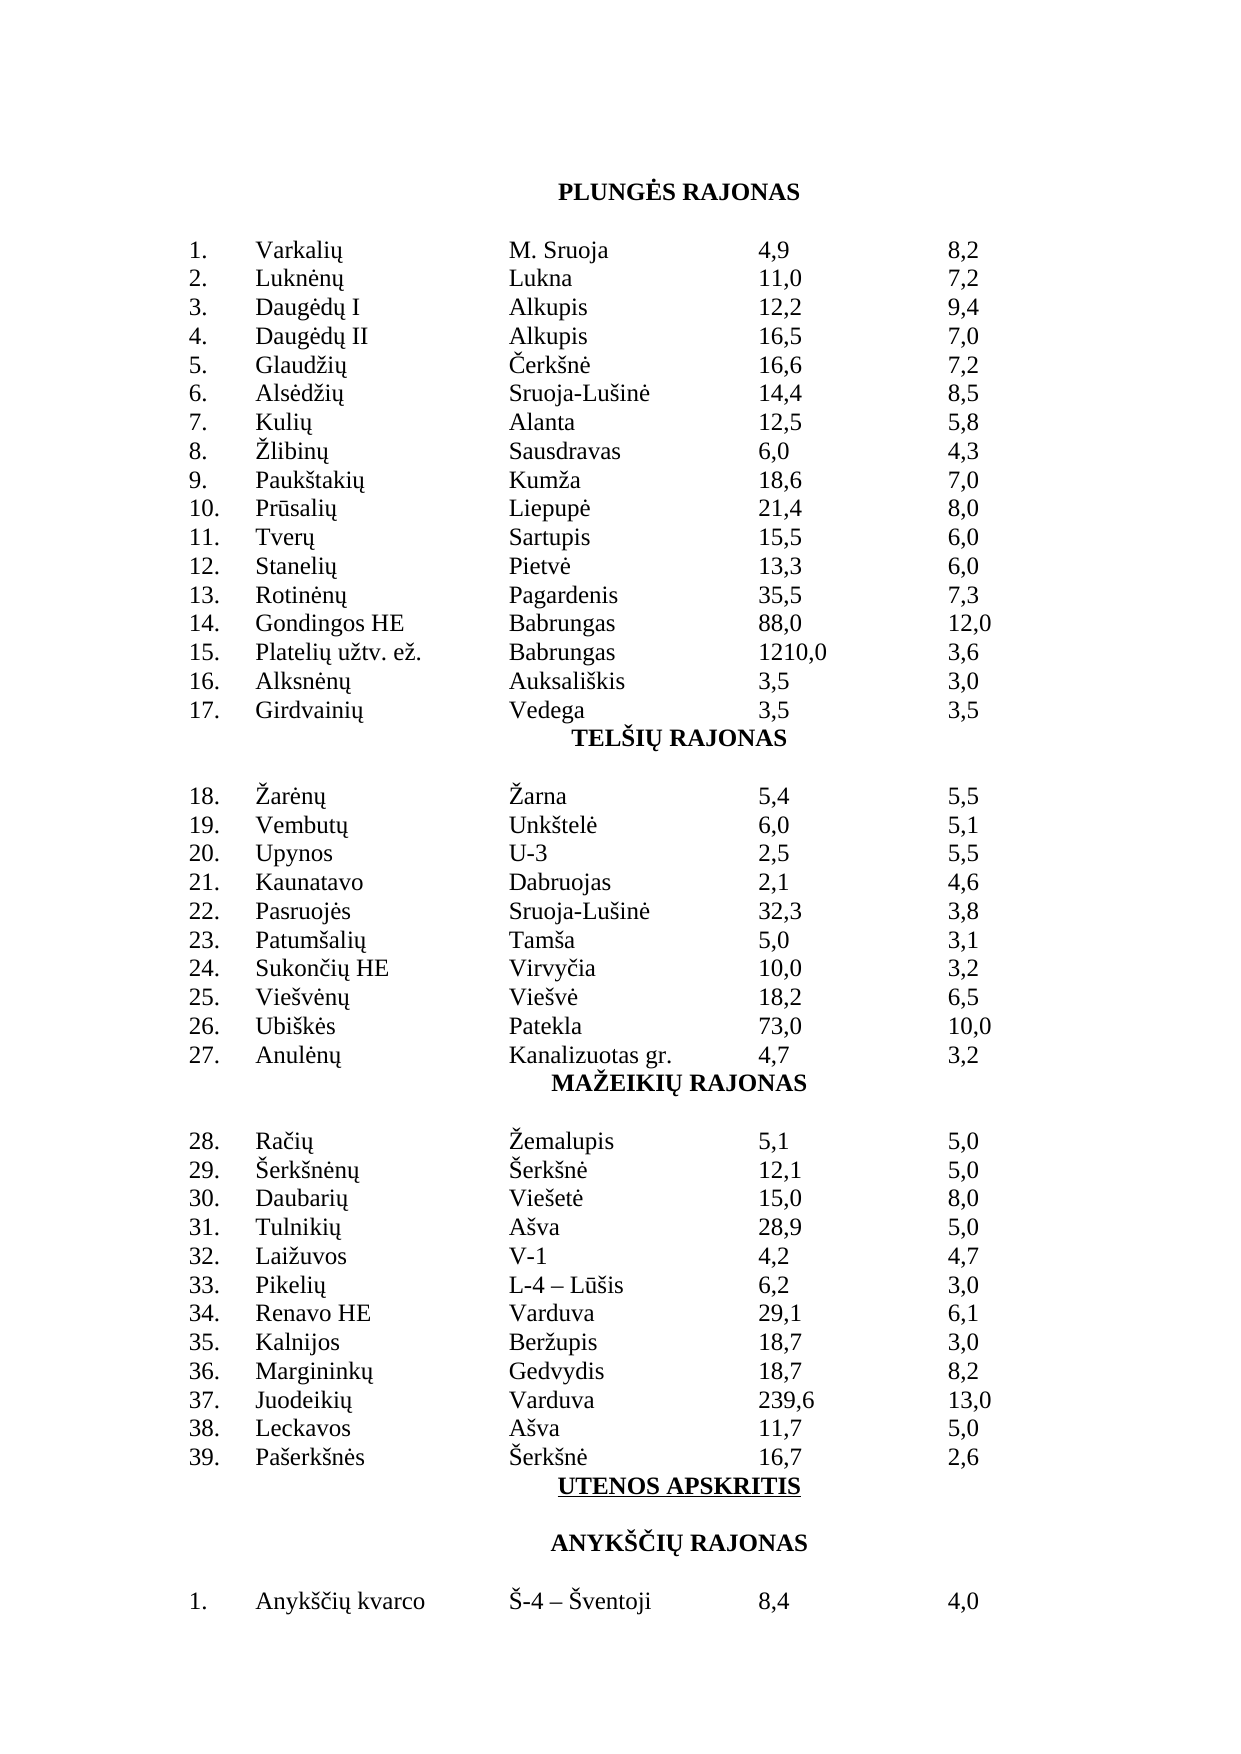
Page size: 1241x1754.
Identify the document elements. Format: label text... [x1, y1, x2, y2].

table_cell Margininkų [244, 1356, 497, 1385]
table_cell 239,6 [747, 1385, 936, 1413]
table_cell Alsėdžių [244, 379, 497, 407]
table_cell 88,0 [747, 609, 936, 637]
table_cell 11,7 [747, 1414, 936, 1442]
table_cell 7,2 [936, 350, 1181, 378]
table_cell Daugėdų II [244, 321, 497, 350]
table_cell 39. [177, 1442, 244, 1471]
table_cell 15,0 [747, 1184, 936, 1212]
table_cell Kulių [244, 407, 497, 436]
table_cell 10,0 [747, 954, 936, 982]
table_cell Žemalupis [497, 1126, 747, 1155]
table_cell 5,0 [936, 1155, 1181, 1183]
table_cell Lukna [497, 264, 747, 292]
table_cell Leckavos [244, 1414, 497, 1442]
table_cell 5. [177, 350, 244, 378]
table_cell 14,4 [747, 379, 936, 407]
table_cell 3,0 [936, 1270, 1181, 1298]
table_cell TELŠIŲ RAJONAS [177, 724, 1181, 781]
table_cell 5,5 [936, 839, 1181, 867]
table_cell 3,8 [936, 896, 1181, 925]
table_cell 7,0 [936, 321, 1181, 350]
table_cell 22. [177, 896, 244, 925]
table_cell Stanelių [244, 551, 497, 580]
table_cell 6,1 [936, 1299, 1181, 1327]
table_cell 18. [177, 781, 244, 810]
table_cell Tverų [244, 522, 497, 551]
table_cell 3. [177, 292, 244, 321]
table_cell 1. [177, 235, 244, 263]
table_cell 25. [177, 982, 244, 1011]
table_cell 16,5 [747, 321, 936, 350]
table_cell Renavo HE [244, 1299, 497, 1327]
table_cell 6. [177, 379, 244, 407]
table_cell 8,5 [936, 379, 1181, 407]
table_cell Alksnėnų [244, 666, 497, 695]
table_cell 3,6 [936, 637, 1181, 666]
table_cell Pagardenis [497, 580, 747, 608]
table_cell 2,1 [747, 867, 936, 896]
table_cell 9,4 [936, 292, 1181, 321]
table_cell 11,0 [747, 264, 936, 292]
table_cell Viešvėnų [244, 982, 497, 1011]
table_cell 3,2 [936, 1040, 1181, 1068]
table_cell Juodeikių [244, 1385, 497, 1413]
table_cell 18,7 [747, 1327, 936, 1356]
table_cell Prūsalių [244, 494, 497, 522]
table_cell 4. [177, 321, 244, 350]
table_cell Daugėdų I [244, 292, 497, 321]
table_cell Babrungas [497, 609, 747, 637]
table_cell 5,0 [936, 1126, 1181, 1155]
table_cell Sruoja-Lušinė [497, 896, 747, 925]
table_cell Varduva [497, 1385, 747, 1413]
table_cell 6,0 [936, 551, 1181, 580]
table_cell Kanalizuotas gr. [497, 1040, 747, 1068]
table_cell Viešvė [497, 982, 747, 1011]
table_cell 5,8 [936, 407, 1181, 436]
table_cell 4,9 [747, 235, 936, 263]
table_cell 31. [177, 1212, 244, 1241]
table_cell Ubiškės [244, 1011, 497, 1040]
table_cell Žarėnų [244, 781, 497, 810]
table_cell Upynos [244, 839, 497, 867]
table_cell L-4 – Lūšis [497, 1270, 747, 1298]
table_cell 5,0 [936, 1414, 1181, 1442]
table_cell 34. [177, 1299, 244, 1327]
table_cell 18,2 [747, 982, 936, 1011]
table_cell 10. [177, 494, 244, 522]
table_cell 33. [177, 1270, 244, 1298]
table_cell Beržupis [497, 1327, 747, 1356]
table_cell 5,0 [747, 925, 936, 953]
table_cell Š-4 – Šventoji [497, 1586, 747, 1615]
table_cell 8,2 [936, 235, 1181, 263]
table_cell Šerkšnė [497, 1442, 747, 1471]
table_cell 30. [177, 1184, 244, 1212]
table_cell 23. [177, 925, 244, 953]
table_cell 4,7 [936, 1241, 1181, 1270]
table_cell 16,7 [747, 1442, 936, 1471]
table_cell Patekla [497, 1011, 747, 1040]
table_cell 73,0 [747, 1011, 936, 1040]
table_cell Kumža [497, 465, 747, 493]
table_cell 3,1 [936, 925, 1181, 953]
table_cell Sruoja-Lušinė [497, 379, 747, 407]
table_cell 20. [177, 839, 244, 867]
table_cell 1. [177, 1586, 244, 1615]
table_cell 35. [177, 1327, 244, 1356]
table_cell Vedega [497, 695, 747, 723]
table_cell Girdvainių [244, 695, 497, 723]
table_cell 3,2 [936, 954, 1181, 982]
table_cell 21,4 [747, 494, 936, 522]
table_cell 7. [177, 407, 244, 436]
table_cell Vembutų [244, 810, 497, 838]
table_cell 24. [177, 954, 244, 982]
table_cell Alkupis [497, 321, 747, 350]
table_cell 16,6 [747, 350, 936, 378]
table_cell 27. [177, 1040, 244, 1068]
table_cell 7,3 [936, 580, 1181, 608]
table_cell 3,0 [936, 1327, 1181, 1356]
table_cell 7,2 [936, 264, 1181, 292]
table_cell Račių [244, 1126, 497, 1155]
table_cell 38. [177, 1414, 244, 1442]
table_cell 21. [177, 867, 244, 896]
table_cell 6,0 [936, 522, 1181, 551]
table_cell 3,0 [936, 666, 1181, 695]
table_cell 8,2 [936, 1356, 1181, 1385]
table_cell Varkalių [244, 235, 497, 263]
table_cell UTENOS APSKRITIS [177, 1471, 1181, 1528]
table_cell Dabruojas [497, 867, 747, 896]
table_cell 15,5 [747, 522, 936, 551]
table_cell PLUNGĖS RAJONAS [177, 177, 1181, 235]
table_cell 4,7 [747, 1040, 936, 1068]
table_cell 4,0 [936, 1586, 1181, 1615]
table_cell 7,0 [936, 465, 1181, 493]
table_cell 12. [177, 551, 244, 580]
table_cell 8,4 [747, 1586, 936, 1615]
table_cell 12,1 [747, 1155, 936, 1183]
table_cell 3,5 [747, 666, 936, 695]
table_cell U-3 [497, 839, 747, 867]
table_cell 6,2 [747, 1270, 936, 1298]
table_cell 19. [177, 810, 244, 838]
table_cell Tamša [497, 925, 747, 953]
table_cell 37. [177, 1385, 244, 1413]
table_cell Laižuvos [244, 1241, 497, 1270]
table_cell Pietvė [497, 551, 747, 580]
table_cell 18,6 [747, 465, 936, 493]
table_cell Paukštakių [244, 465, 497, 493]
table_cell 11. [177, 522, 244, 551]
table_cell 6,0 [747, 810, 936, 838]
table_cell 9. [177, 465, 244, 493]
table_cell Sartupis [497, 522, 747, 551]
table_cell 2,5 [747, 839, 936, 867]
table_cell Alkupis [497, 292, 747, 321]
table_cell Tulnikių [244, 1212, 497, 1241]
table_cell 6,5 [936, 982, 1181, 1011]
table_cell Luknėnų [244, 264, 497, 292]
table_cell 2. [177, 264, 244, 292]
table_cell M. Sruoja [497, 235, 747, 263]
table_cell Žlibinų [244, 436, 497, 465]
table_cell Anykščių kvarco [244, 1586, 497, 1615]
table_cell 13. [177, 580, 244, 608]
table_cell Šerkšnė [497, 1155, 747, 1183]
table_cell Kalnijos [244, 1327, 497, 1356]
table_cell MAŽEIKIŲ RAJONAS [177, 1069, 1181, 1126]
table_cell ANYKŠČIŲ RAJONAS [177, 1529, 1181, 1586]
table_cell V-1 [497, 1241, 747, 1270]
table_cell 18,7 [747, 1356, 936, 1385]
table_cell Glaudžių [244, 350, 497, 378]
table_cell 4,3 [936, 436, 1181, 465]
table_cell Varduva [497, 1299, 747, 1327]
table_cell 5,1 [936, 810, 1181, 838]
table_cell 12,5 [747, 407, 936, 436]
table_cell Alanta [497, 407, 747, 436]
table_cell 29,1 [747, 1299, 936, 1327]
table_cell 5,1 [747, 1126, 936, 1155]
table_cell 5,0 [936, 1212, 1181, 1241]
table_cell Patumšalių [244, 925, 497, 953]
table_cell 32. [177, 1241, 244, 1270]
table_cell 35,5 [747, 580, 936, 608]
table_cell 32,3 [747, 896, 936, 925]
table_cell Platelių užtv. ež. [244, 637, 497, 666]
table_cell 3,5 [936, 695, 1181, 723]
table_cell Virvyčia [497, 954, 747, 982]
table_cell 12,2 [747, 292, 936, 321]
table_cell Rotinėnų [244, 580, 497, 608]
table_cell Anulėnų [244, 1040, 497, 1068]
table_cell Babrungas [497, 637, 747, 666]
table_cell 3,5 [747, 695, 936, 723]
table_cell 14. [177, 609, 244, 637]
table_cell 16. [177, 666, 244, 695]
table_cell 8. [177, 436, 244, 465]
table_cell Žarna [497, 781, 747, 810]
table_cell Daubarių [244, 1184, 497, 1212]
table_cell Šerkšnėnų [244, 1155, 497, 1183]
table_cell Gedvydis [497, 1356, 747, 1385]
table_cell 13,3 [747, 551, 936, 580]
table_cell Ašva [497, 1414, 747, 1442]
table_cell 8,0 [936, 494, 1181, 522]
table_cell 17. [177, 695, 244, 723]
table_cell 13,0 [936, 1385, 1181, 1413]
table_cell Sausdravas [497, 436, 747, 465]
table_cell Ašva [497, 1212, 747, 1241]
table_cell 29. [177, 1155, 244, 1183]
table_cell Sukončių HE [244, 954, 497, 982]
table_cell 4,6 [936, 867, 1181, 896]
table_cell 12,0 [936, 609, 1181, 637]
table_cell Viešetė [497, 1184, 747, 1212]
table_cell 6,0 [747, 436, 936, 465]
table_cell 28,9 [747, 1212, 936, 1241]
table_cell 4,2 [747, 1241, 936, 1270]
table_cell 1210,0 [747, 637, 936, 666]
table_cell 5,5 [936, 781, 1181, 810]
table_cell 2,6 [936, 1442, 1181, 1471]
table_cell 10,0 [936, 1011, 1181, 1040]
table_cell Liepupė [497, 494, 747, 522]
table_cell Pašerkšnės [244, 1442, 497, 1471]
table_cell 5,4 [747, 781, 936, 810]
table_cell Auksališkis [497, 666, 747, 695]
table_cell 15. [177, 637, 244, 666]
table_cell Gondingos HE [244, 609, 497, 637]
table_cell 28. [177, 1126, 244, 1155]
table_cell Unkštelė [497, 810, 747, 838]
table_cell Čerkšnė [497, 350, 747, 378]
table_cell 36. [177, 1356, 244, 1385]
table_cell Pikelių [244, 1270, 497, 1298]
table_cell Kaunatavo [244, 867, 497, 896]
table_cell 8,0 [936, 1184, 1181, 1212]
table_cell Pasruojės [244, 896, 497, 925]
table_cell 26. [177, 1011, 244, 1040]
